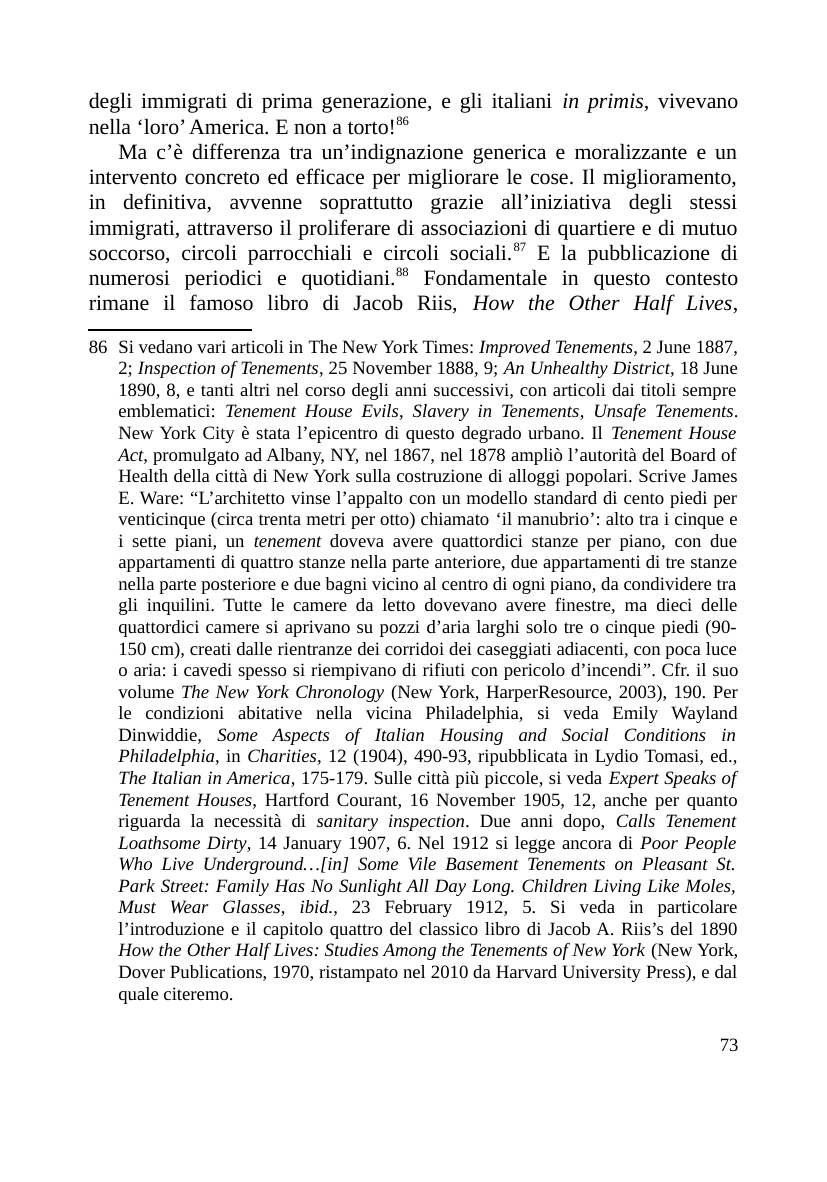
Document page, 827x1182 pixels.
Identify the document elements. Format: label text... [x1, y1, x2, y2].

text Si vedano vari articoli in The New York Times: Improved Tenements, 2 June 1887, 2; Inspection of Tenements, 25 November 1888, 9; An Unhealthy District, 18 June 1890, 8, e tanti altri nel corso degli anni successivi, con articoli dai titoli sempre emblematici: Tenement House Evils, Slavery in Tenements, Unsafe Tenements. New York City è stata l’epicentro di questo degrado urbano. Il Tenement House Act, promulgato ad Albany, NY, nel 1867, nel 1878 ampliò l’autorità del Board of Health della città di New York sulla costruzione di alloggi popolari. Scrive James E. Ware: “L’architetto vinse l’appalto con un modello standard di cento piedi per venticinque (circa trenta metri per otto) chiamato ‘il manubrio’: alto tra i cinque e i sette piani, un tenement doveva avere quattordici stanze per piano, con due appartamenti di quattro stanze nella parte anteriore, due appartamenti di tre stanze nella parte posteriore e due bagni vicino al centro di ogni piano, da condividere tra gli inquilini. Tutte le camere da letto dovevano avere finestre, ma dieci delle quattordici camere si aprivano su pozzi d’aria larghi solo tre o cinque piedi (90-150 cm), creati dalle rientranze dei corridoi dei caseggiati adiacenti, con poca luce o aria: i cavedi spesso si riempivano di rifiuti con pericolo d’incendi”. Cfr. il suo volume The New York Chronology (New York, HarperResource, 2003), 190. Per le condizioni abitative nella vicina Philadelphia, si veda Emily Wayland Dinwiddie, Some Aspects of Italian Housing and Social Conditions in Philadelphia, in Charities, 12 (1904), 490-93, ripubblicata in Lydio Tomasi, ed., The Italian in America, 175-179. Sulle città più piccole, si veda Expert Speaks of Tenement Houses, Hartford Courant, 16 November 1905, 12, anche per quanto riguarda la necessità di sanitary inspection. Due anni dopo, Calls Tenement Loathsome Dirty, 14 January 1907, 6. Nel 1912 si legge ancora di Poor People Who Live Underground…[in] Some Vile Basement Tenements on Pleasant St. Park Street: Family Has No Sunlight All Day Long. Children Living Like Moles, Must Wear Glasses, ibid., 23 February 1912, 5. Si veda in particolare l’introduzione e il capitolo quattro del classico libro di Jacob A. Riis’s del 1890 How the Other Half Lives: Studies Among the Tenements of New York (New York, Dover Publications, 1970, ristampato nel 2010 da Harvard University Press), e dal quale citeremo. [88, 336, 738, 1004]
text degli immigrati di prima generazione, e gli italiani in primis, vivevano nella ‘loro’ America. E non a torto! [88, 88, 738, 139]
text Ma c’è differenza tra un’indignazione generica e moralizzante e un intervento concreto ed efficace per migliorare le cose. Il miglioramento, in definitiva, avvenne soprattutto grazie all’iniziativa degli stessi immigrati, attraverso il proliferare di associazioni di quartiere e di mutuo soccorso, circoli parrocchiali e circoli sociali. E la pubblicazione di numerosi periodici e quotidiani. Fondamentale in questo contesto rimane il famoso libro di Jacob Riis, How the Other Half Lives, [88, 139, 738, 315]
